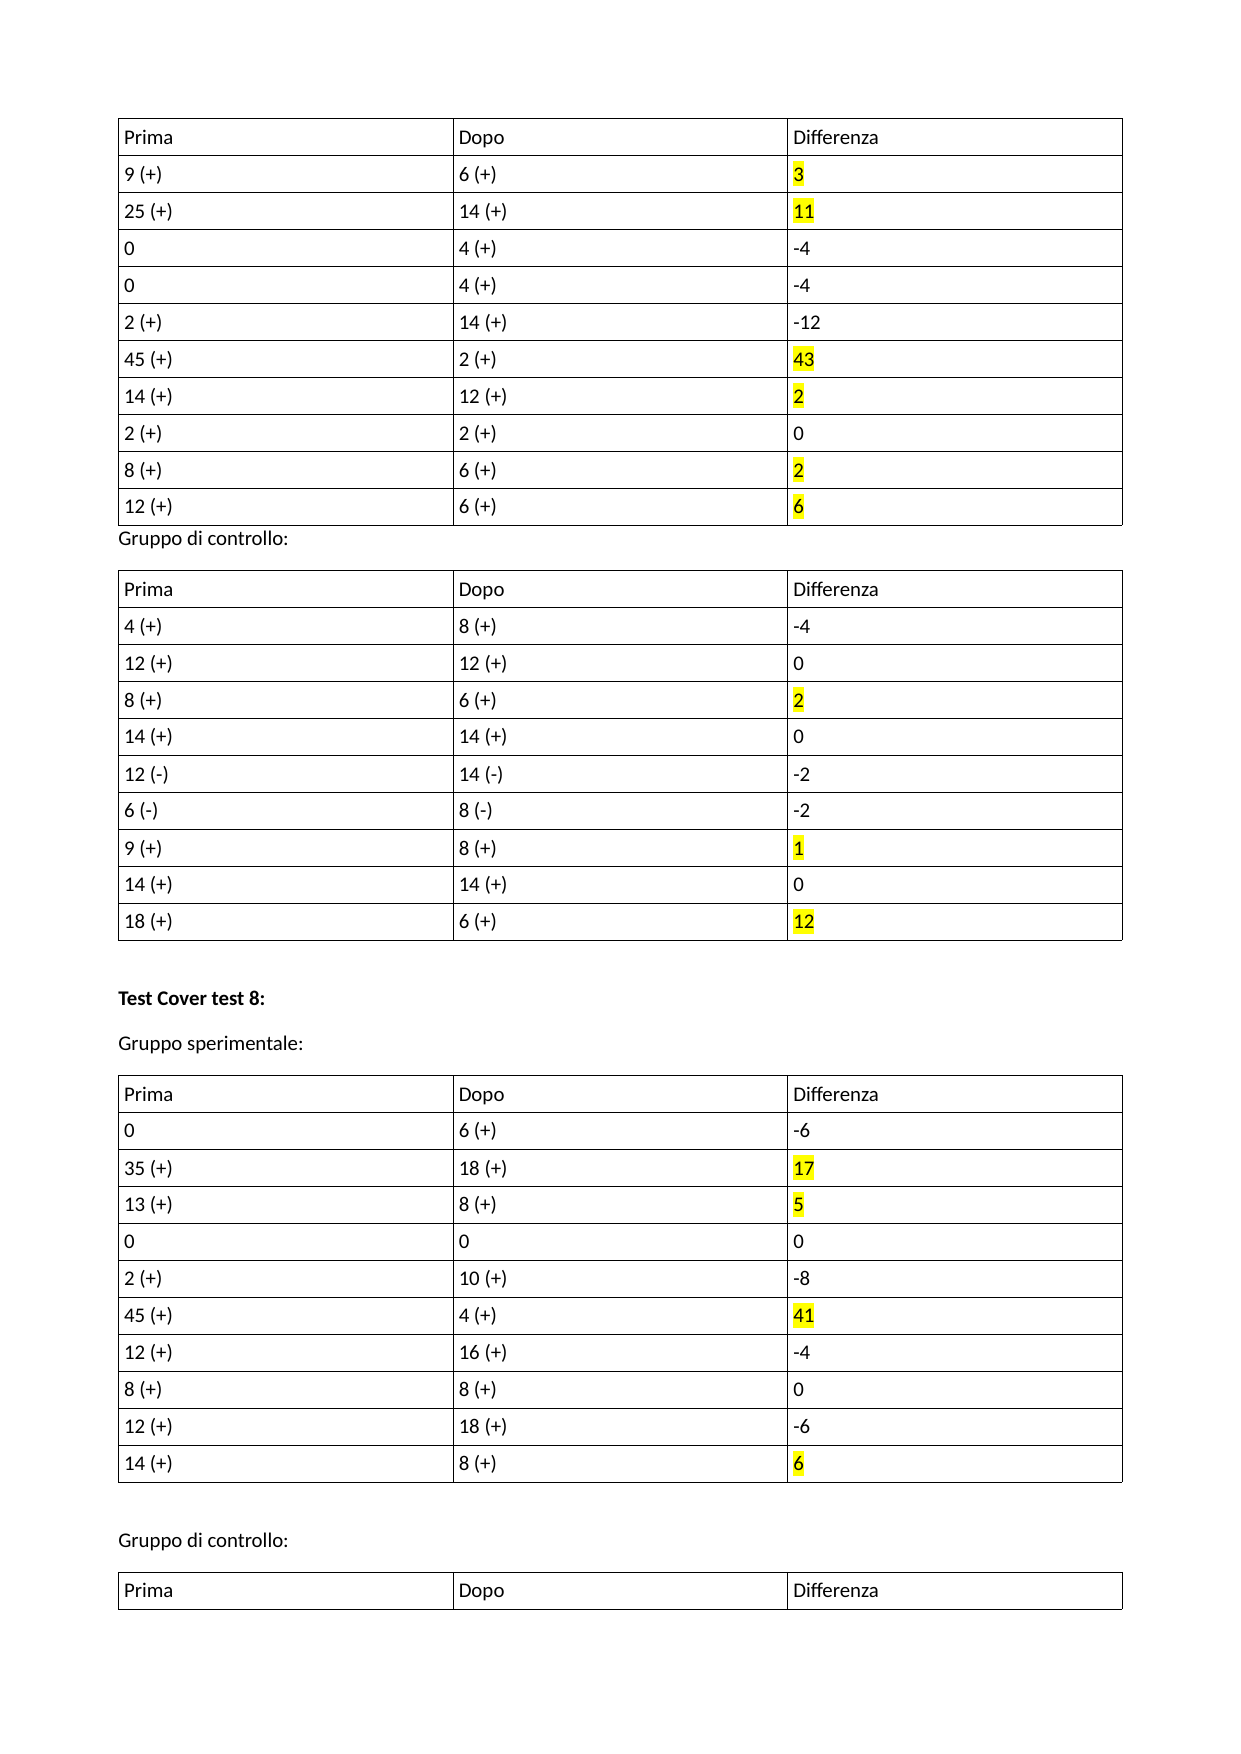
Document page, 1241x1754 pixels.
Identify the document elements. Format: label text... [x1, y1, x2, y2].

table_header Differenza [788, 119, 1122, 155]
table_cell 6 [788, 489, 1122, 525]
table_cell 6 [788, 1446, 1122, 1482]
table_cell 8 (+) [454, 1446, 787, 1482]
table_header Dopo [454, 1076, 787, 1112]
table_cell 1 [788, 830, 1122, 866]
text Gruppo di controllo: [118, 1527, 1122, 1552]
table_cell 14 (+) [119, 719, 453, 755]
table_header Dopo [454, 1573, 787, 1609]
table_cell 0 [788, 415, 1122, 451]
table_cell 18 (+) [454, 1150, 787, 1186]
table_cell 14 (+) [119, 867, 453, 903]
table_cell 0 [454, 1224, 787, 1260]
table_cell 14 (+) [119, 378, 453, 414]
table_cell 0 [119, 267, 453, 303]
table_cell 0 [788, 645, 1122, 681]
table_cell 12 (+) [119, 645, 453, 681]
table_header Prima [119, 119, 453, 155]
table_cell -4 [788, 1335, 1122, 1371]
table_cell 12 (+) [119, 1335, 453, 1371]
table_cell 8 (+) [454, 830, 787, 866]
table_header Dopo [454, 571, 787, 607]
table_cell 45 (+) [119, 341, 453, 377]
table_cell 6 (+) [454, 904, 787, 940]
table_cell 6 (+) [454, 452, 787, 488]
table_cell 14 (+) [454, 193, 787, 229]
table_cell 14 (+) [454, 719, 787, 755]
table_cell 12 [788, 904, 1122, 940]
table_cell 3 [788, 156, 1122, 192]
table_cell 8 (+) [454, 608, 787, 644]
table_cell 5 [788, 1187, 1122, 1223]
table_cell 13 (+) [119, 1187, 453, 1223]
table_cell 16 (+) [454, 1335, 787, 1371]
table_cell 6 (+) [454, 682, 787, 718]
table_cell -6 [788, 1113, 1122, 1149]
table_cell 2 (+) [119, 415, 453, 451]
table_cell 43 [788, 341, 1122, 377]
table_cell 0 [119, 230, 453, 266]
table_cell 2 (+) [119, 1261, 453, 1297]
table_cell -8 [788, 1261, 1122, 1297]
text Test Cover test 8: [118, 985, 1122, 1010]
table_cell 4 (+) [119, 608, 453, 644]
table_cell -4 [788, 230, 1122, 266]
table_cell -12 [788, 304, 1122, 340]
table_header Prima [119, 1573, 453, 1609]
table_cell 14 (-) [454, 756, 787, 792]
table_cell 8 (+) [119, 1372, 453, 1408]
table_cell -4 [788, 267, 1122, 303]
table_cell 2 (+) [454, 415, 787, 451]
table_cell 6 (+) [454, 1113, 787, 1149]
table_cell 2 [788, 452, 1122, 488]
table_cell 8 (-) [454, 793, 787, 829]
table_cell 17 [788, 1150, 1122, 1186]
table_cell 2 (+) [119, 304, 453, 340]
table_cell -2 [788, 756, 1122, 792]
table_header Differenza [788, 1573, 1122, 1609]
table_cell 11 [788, 193, 1122, 229]
table_header Prima [119, 1076, 453, 1112]
table_cell 12 (+) [119, 489, 453, 525]
table_cell 41 [788, 1298, 1122, 1334]
text Gruppo sperimentale: [118, 1030, 1122, 1055]
table_cell 4 (+) [454, 267, 787, 303]
table_cell 2 [788, 682, 1122, 718]
table_cell 10 (+) [454, 1261, 787, 1297]
table_cell 18 (+) [119, 904, 453, 940]
table_cell 8 (+) [119, 682, 453, 718]
table_cell 14 (+) [119, 1446, 453, 1482]
table_header Differenza [788, 1076, 1122, 1112]
table_cell 35 (+) [119, 1150, 453, 1186]
table_cell 6 (-) [119, 793, 453, 829]
table_cell 2 (+) [454, 341, 787, 377]
table_cell 4 (+) [454, 1298, 787, 1334]
table_cell 0 [788, 1224, 1122, 1260]
table_header Differenza [788, 571, 1122, 607]
table_cell -4 [788, 608, 1122, 644]
table_cell 4 (+) [454, 230, 787, 266]
table_cell 8 (+) [454, 1372, 787, 1408]
table_cell 12 (-) [119, 756, 453, 792]
table_cell 0 [788, 1372, 1122, 1408]
table_cell 9 (+) [119, 156, 453, 192]
table_cell 0 [788, 719, 1122, 755]
table_cell 0 [119, 1113, 453, 1149]
table_header Prima [119, 571, 453, 607]
table_cell 14 (+) [454, 867, 787, 903]
table_cell 0 [788, 867, 1122, 903]
table_header Dopo [454, 119, 787, 155]
table_cell -6 [788, 1409, 1122, 1445]
table_cell 0 [119, 1224, 453, 1260]
table_cell 45 (+) [119, 1298, 453, 1334]
table_cell 12 (+) [454, 645, 787, 681]
table_cell -2 [788, 793, 1122, 829]
table_cell 12 (+) [454, 378, 787, 414]
table_cell 25 (+) [119, 193, 453, 229]
table_cell 8 (+) [119, 452, 453, 488]
table_cell 6 (+) [454, 489, 787, 525]
table_cell 6 (+) [454, 156, 787, 192]
table_cell 2 [788, 378, 1122, 414]
table_cell 9 (+) [119, 830, 453, 866]
table_cell 14 (+) [454, 304, 787, 340]
text Gruppo di controllo: [118, 526, 1122, 550]
table_cell 12 (+) [119, 1409, 453, 1445]
table_cell 18 (+) [454, 1409, 787, 1445]
table_cell 8 (+) [454, 1187, 787, 1223]
